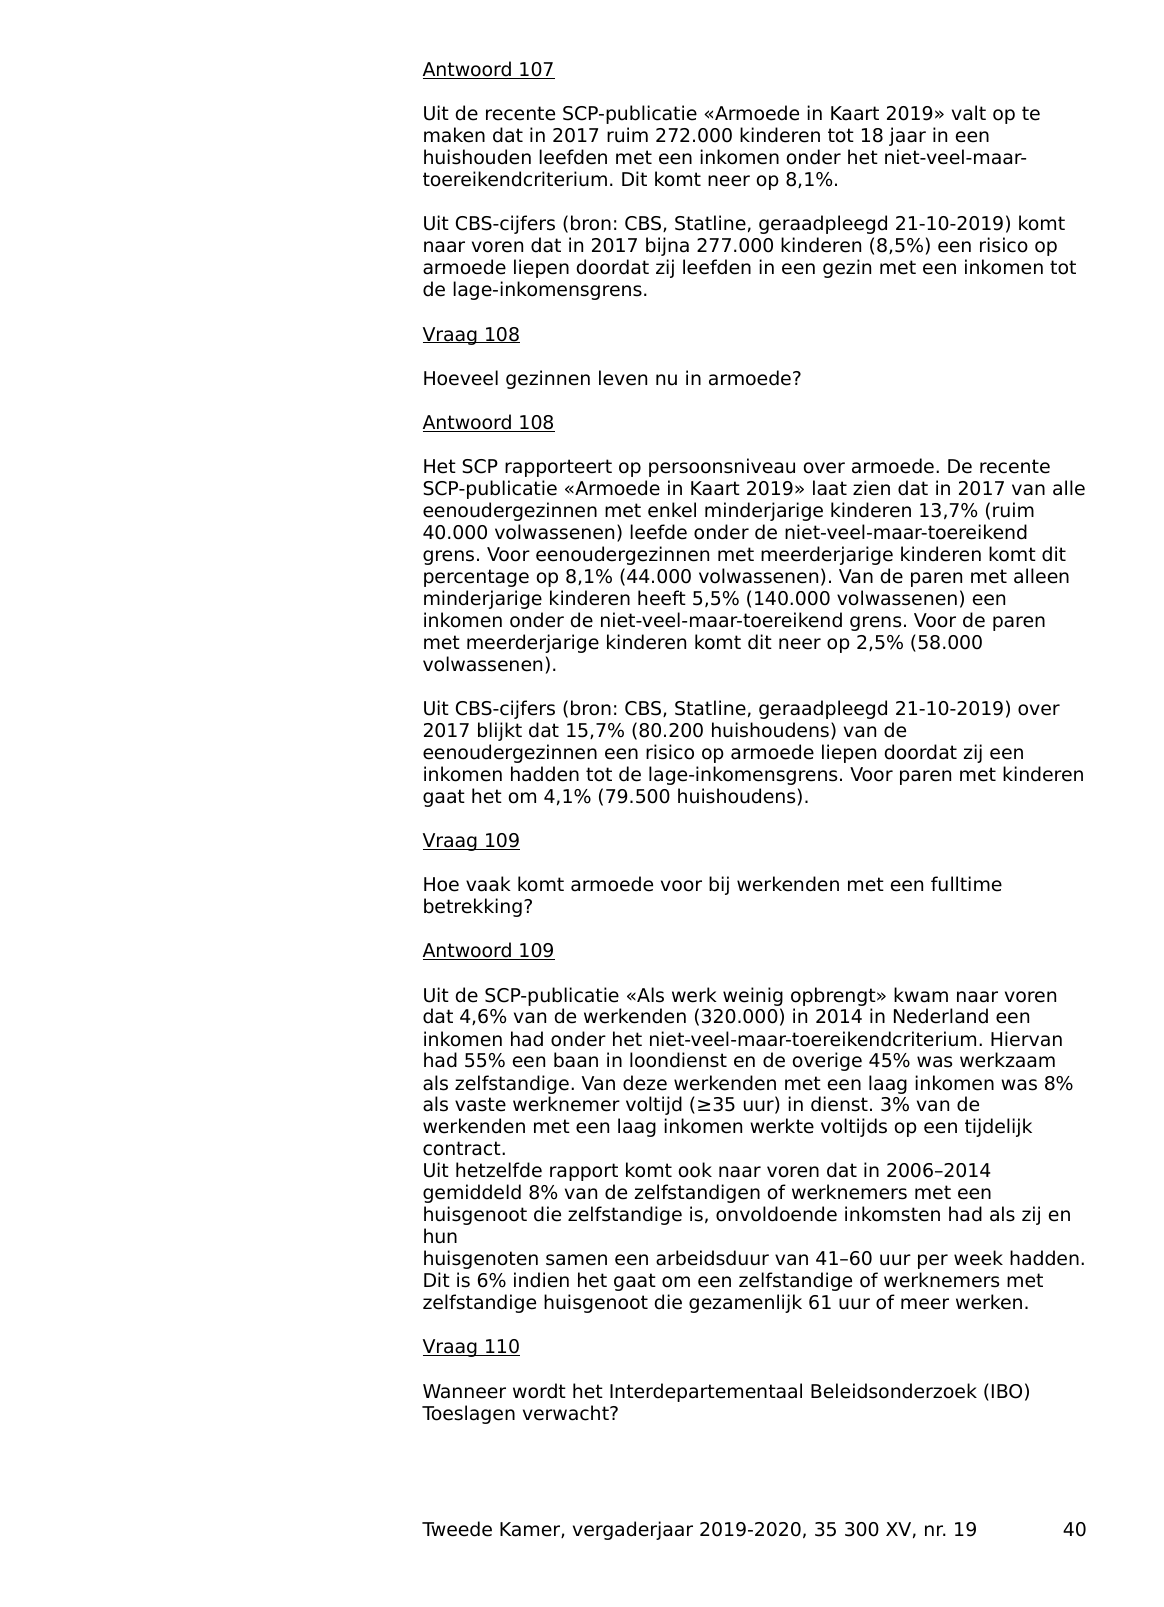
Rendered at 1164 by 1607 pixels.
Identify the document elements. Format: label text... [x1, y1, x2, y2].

subtitle Vraag 109 [422, 830, 1087, 852]
text Hoe vaak komt armoede voor bij werkenden met een fulltime betrekking? [422, 874, 1087, 918]
subtitle Antwoord 107 [422, 59, 1087, 81]
subtitle Antwoord 108 [422, 412, 1087, 434]
text Uit CBS-cijfers (bron: CBS, Statline, geraadpleegd 21-10-2019) over 2017 blijkt dat 15,7% (80.200 huishoudens) van de eenoudergezinnen een risico op armoede liepen doordat zij een inkomen hadden tot de lage-inkomensgrens. Voor paren met kinderen gaat het om 4,1% (79.500 huishoudens). [422, 698, 1087, 808]
text Uit de SCP-publicatie «Als werk weinig opbrengt» kwam naar voren dat 4,6% van de werkenden (320.000) in 2014 in Nederland een inkomen had onder het niet-veel-maar-toereikendcriterium. Hiervan had 55% een baan in loondienst en de overige 45% was werkzaam als zelfstandige. Van deze werkenden met een laag inkomen was 8% als vaste werknemer voltijd (≥35 uur) in dienst. 3% van de werkenden met een laag inkomen werkte voltijds op een tijdelijk contract. [422, 984, 1087, 1160]
subtitle Vraag 108 [422, 323, 1087, 345]
text huisgenoten samen een arbeidsduur van 41–60 uur per week hadden. Dit is 6% indien het gaat om een zelfstandige of werknemers met zelfstandige huisgenoot die gezamenlijk 61 uur of meer werken. [422, 1248, 1087, 1314]
text Het SCP rapporteert op persoonsniveau over armoede. De recente SCP-publicatie «Armoede in Kaart 2019» laat zien dat in 2017 van alle eenoudergezinnen met enkel minderjarige kinderen 13,7% (ruim 40.000 volwassenen) leefde onder de niet-veel-maar-toereikend grens. Voor eenoudergezinnen met meerderjarige kinderen komt dit percentage op 8,1% (44.000 volwassenen). Van de paren met alleen minderjarige kinderen heeft 5,5% (140.000 volwassenen) een inkomen onder de niet-veel-maar-toereikend grens. Voor de paren met meerderjarige kinderen komt dit neer op 2,5% (58.000 volwassenen). [422, 456, 1087, 676]
subtitle Vraag 110 [422, 1336, 1087, 1358]
text Uit de recente SCP-publicatie «Armoede in Kaart 2019» valt op te maken dat in 2017 ruim 272.000 kinderen tot 18 jaar in een huishouden leefden met een inkomen onder het niet-veel-maar-toereikendcriterium. Dit komt neer op 8,1%. [422, 103, 1087, 191]
text Wanneer wordt het Interdepartementaal Beleidsonderzoek (IBO) Toeslagen verwacht? [422, 1381, 1087, 1424]
subtitle Antwoord 109 [422, 940, 1087, 962]
text Hoeveel gezinnen leven nu in armoede? [422, 368, 1087, 389]
text Uit CBS-cijfers (bron: CBS, Statline, geraadpleegd 21-10-2019) komt naar voren dat in 2017 bijna 277.000 kinderen (8,5%) een risico op armoede liepen doordat zij leefden in een gezin met een inkomen tot de lage-inkomensgrens. [422, 213, 1087, 301]
text Uit hetzelfde rapport komt ook naar voren dat in 2006–2014 gemiddeld 8% van de zelfstandigen of werknemers met een huisgenoot die zelfstandige is, onvoldoende inkomsten had als zij en hun [422, 1160, 1087, 1248]
